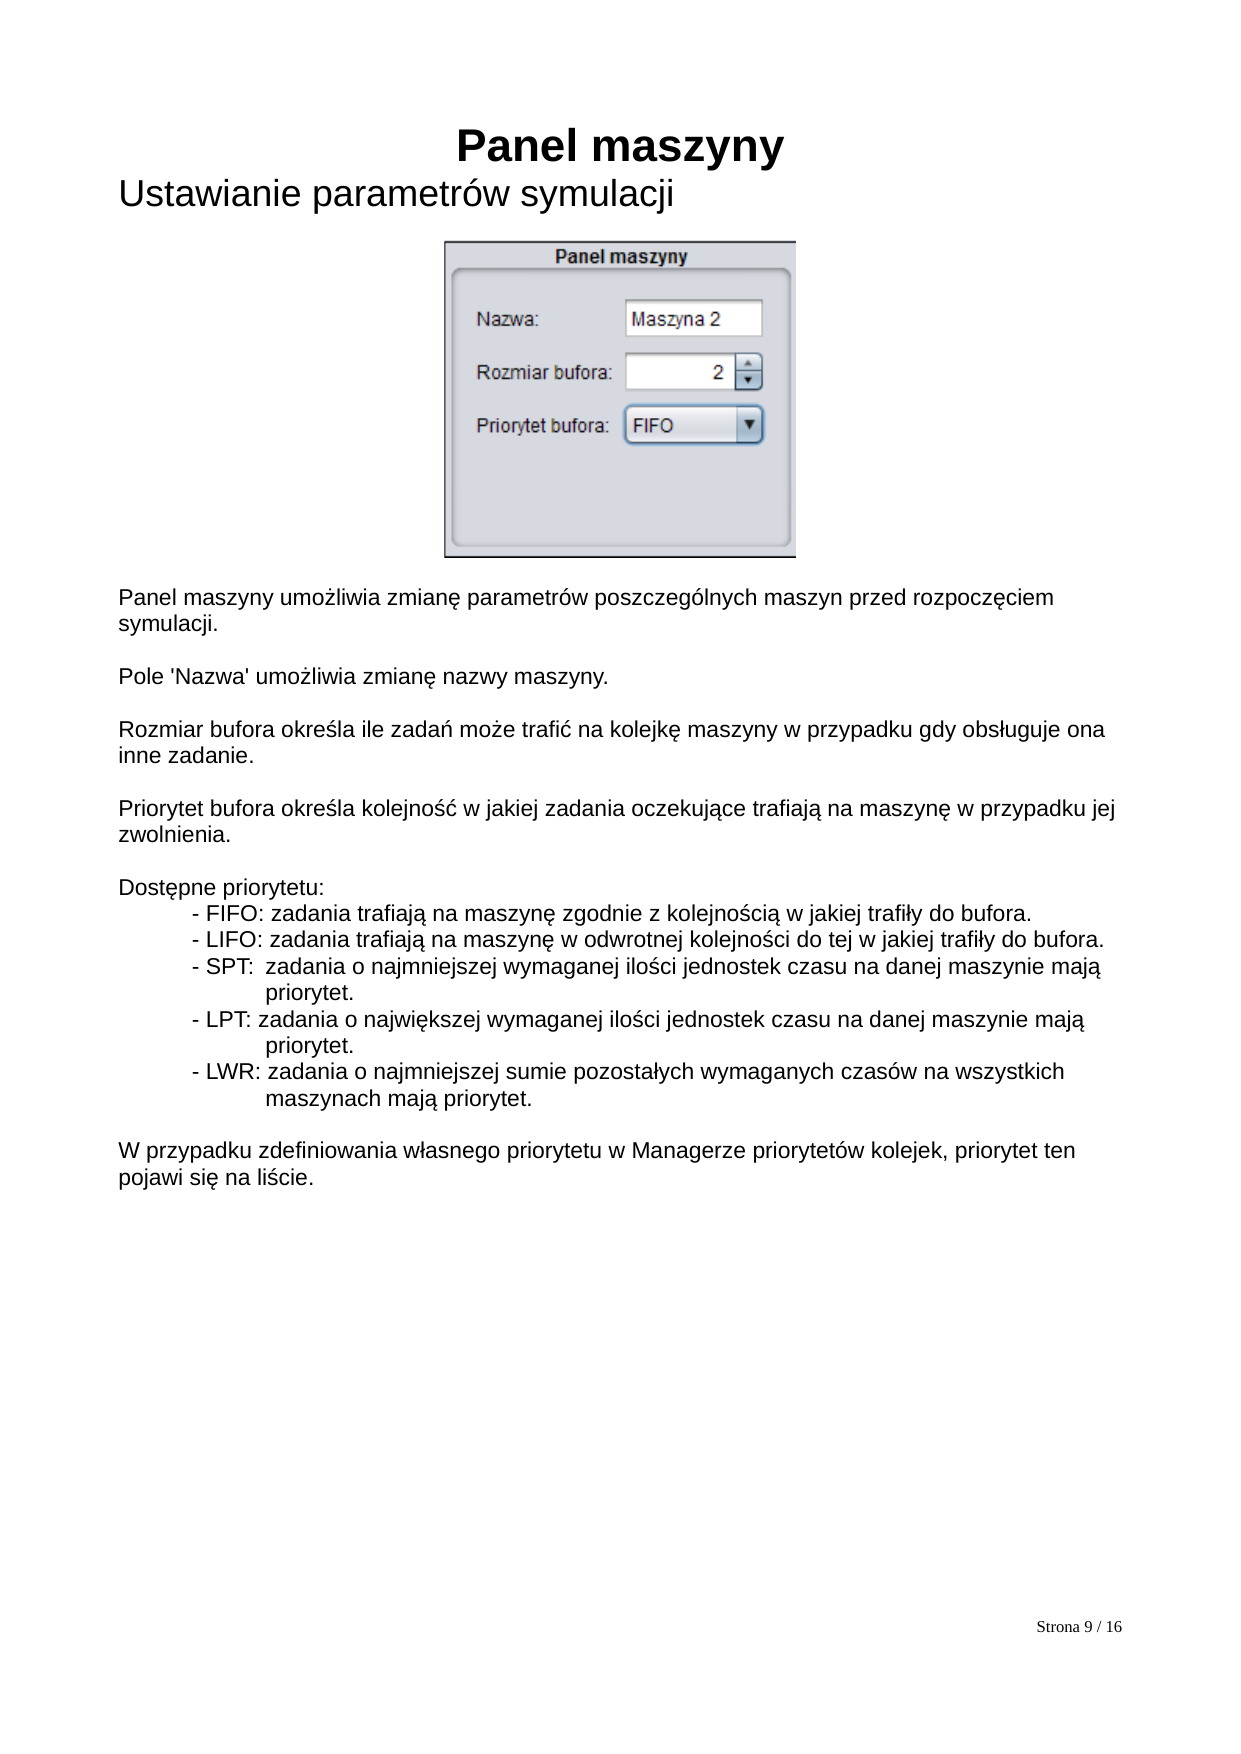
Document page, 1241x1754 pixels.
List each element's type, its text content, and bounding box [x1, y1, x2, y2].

text - LWR: zadania o najmniejszej sumie pozostałych wymaganych czasów na wszystkich maszynach mają priorytet. [118, 1058, 1122, 1111]
text W przypadku zdefiniowania własnego priorytetu w Managerze priorytetów kolejek, priorytet ten pojawi się na liście. [118, 1137, 1122, 1190]
text Dostępne priorytetu: [118, 874, 1122, 900]
text Pole 'Nazwa' umożliwia zmianę nazwy maszyny. [118, 663, 1122, 689]
picture [444, 240, 796, 558]
text Priorytet bufora określa kolejność w jakiej zadania oczekujące trafiają na maszynę w przypadku jej zwolnienia. [118, 795, 1122, 847]
text - LIFO: zadania trafiają na maszynę w odwrotnej kolejności do tej w jakiej trafiły do bufora. [118, 926, 1122, 953]
text - LPT: zadania o największej wymaganej ilości jednostek czasu na danej maszynie mają priorytet. [118, 1006, 1122, 1058]
text Rozmiar bufora określa ile zadań może trafić na kolejkę maszyny w przypadku gdy obsługuje ona inne zadanie. [118, 716, 1122, 768]
text - FIFO: zadania trafiają na maszynę zgodnie z kolejnością w jakiej trafiły do bufora. [118, 900, 1122, 926]
text - SPT: zadania o najmniejszej wymaganej ilości jednostek czasu na danej maszynie mają priorytet. [118, 953, 1122, 1006]
text Ustawianie parametrów symulacji [118, 171, 1122, 214]
text Panel maszyny [118, 118, 1122, 171]
text Panel maszyny umożliwia zmianę parametrów poszczególnych maszyn przed rozpoczęciem symulacji. [118, 584, 1122, 637]
